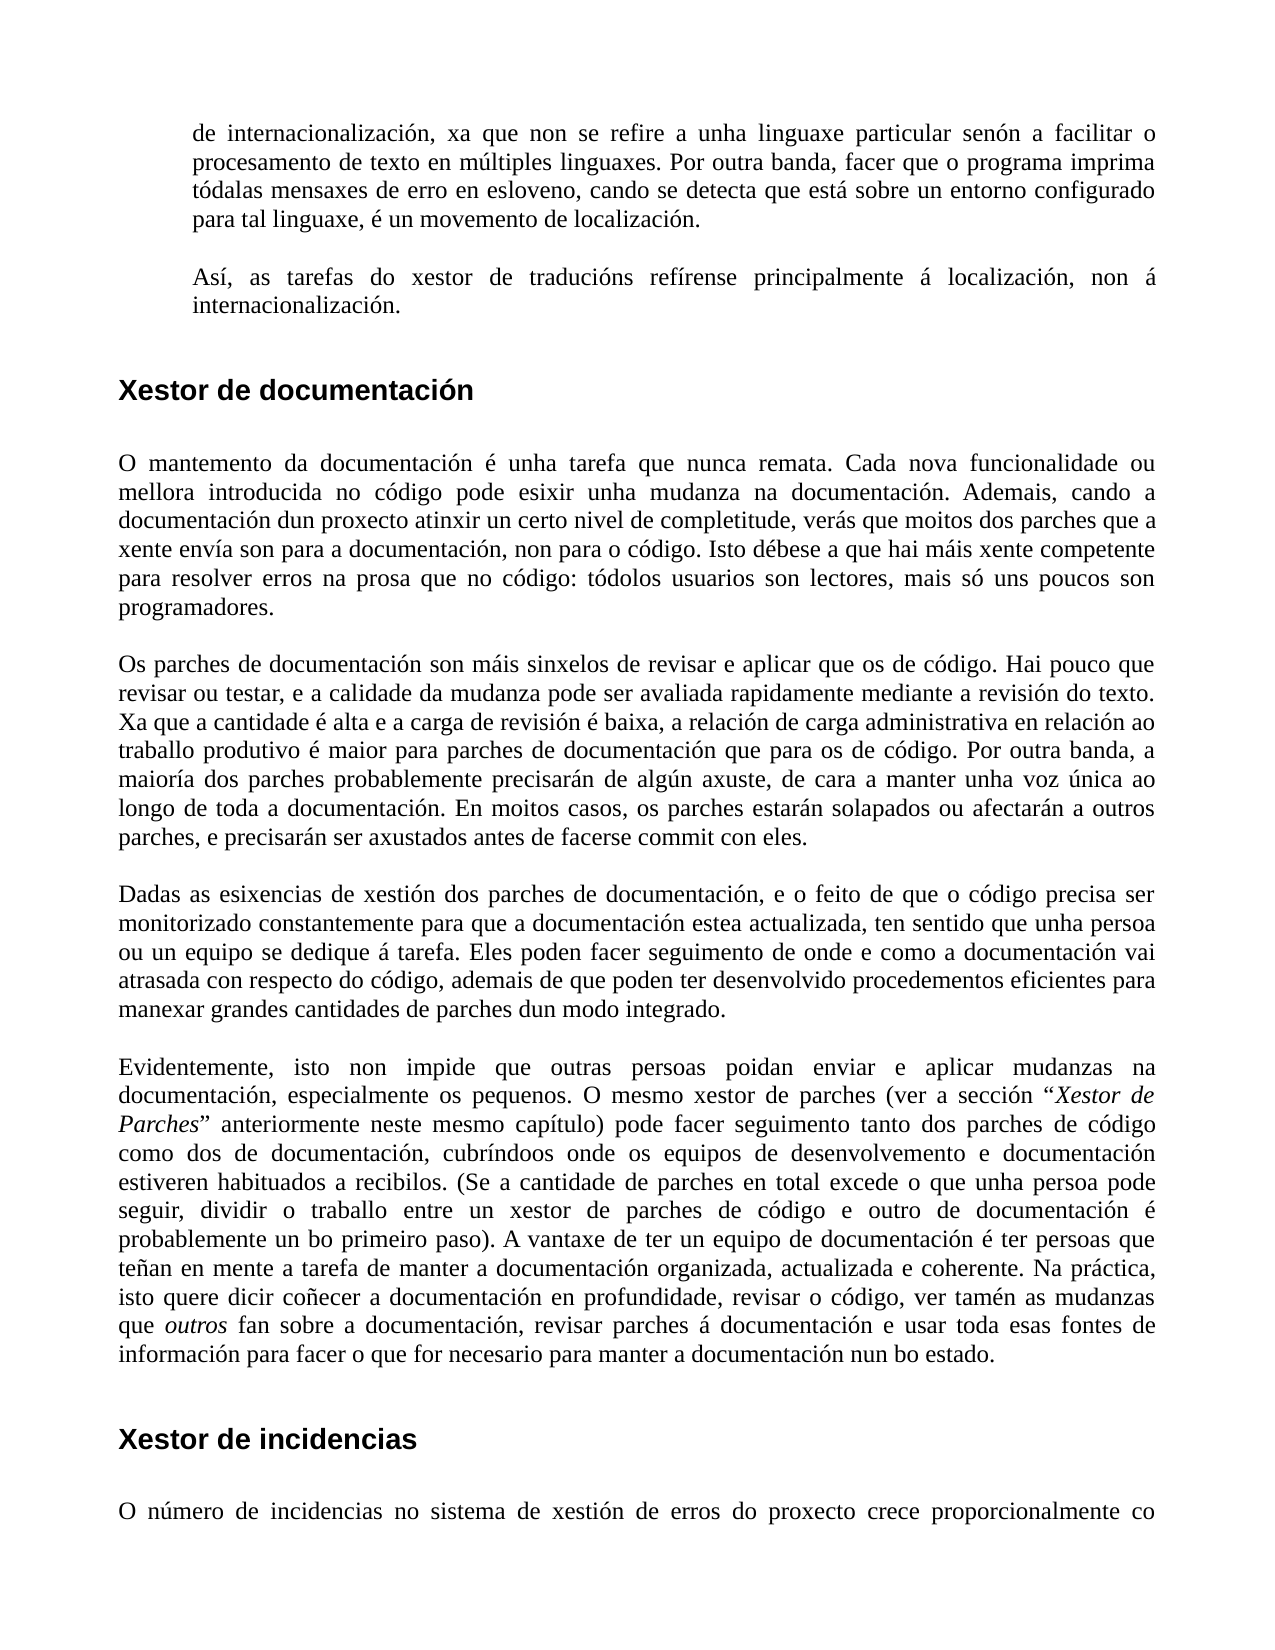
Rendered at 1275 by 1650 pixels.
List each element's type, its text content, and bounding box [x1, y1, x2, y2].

text O mantemento da documentación é unha tarefa que nunca remata. Cada nova funcionalidade ou mellora introducida no código pode esixir unha mudanza na documentación. Ademais, cando a documentación dun proxecto atinxir un certo nivel de completitude, verás que moitos dos parches que a xente envía son para a documentación, non para o código. Isto débese a que hai máis xente competente para resolver erros na prosa que no código: tódolos usuarios son lectores, mais só uns poucos son programadores. [118, 448, 1157, 620]
text Os parches de documentación son máis sinxelos de revisar e aplicar que os de código. Hai pouco que revisar ou testar, e a calidade da mudanza pode ser avaliada rapidamente mediante a revisión do texto. Xa que a cantidade é alta e a carga de revisión é baixa, a relación de carga administrativa en relación ao traballo produtivo é maior para parches de documentación que para os de código. Por outra banda, a maioría dos parches probablemente precisarán de algún axuste, de cara a manter unha voz única ao longo de toda a documentación. En moitos casos, os parches estarán solapados ou afectarán a outros parches, e precisarán ser axustados antes de facerse commit con eles. [118, 649, 1157, 850]
text de internacionalización, xa que non se refire a unha linguaxe particular senón a facilitar o procesamento de texto en múltiples linguaxes. Por outra banda, facer que o programa imprima tódalas mensaxes de erro en esloveno, cando se detecta que está sobre un entorno configurado para tal linguaxe, é un movemento de localización. [192, 118, 1157, 233]
text Dadas as esixencias de xestión dos parches de documentación, e o feito de que o código precisa ser monitorizado constantemente para que a documentación estea actualizada, ten sentido que unha persoa ou un equipo se dedique á tarefa. Eles poden facer seguimento de onde e como a documentación vai atrasada con respecto do código, ademais de que poden ter desenvolvido procedementos eficientes para manexar grandes cantidades de parches dun modo integrado. [118, 879, 1157, 1023]
text O número de incidencias no sistema de xestión de erros do proxecto crece proporcionalmente co [118, 1496, 1157, 1525]
subtitle Xestor de incidencias [118, 1422, 1157, 1455]
text Evidentemente, isto non impide que outras persoas poidan enviar e aplicar mudanzas na documentación, especialmente os pequenos. O mesmo xestor de parches (ver a sección “Xestor de Parches” anteriormente neste mesmo capítulo) pode facer seguimento tanto dos parches de código como dos de documentación, cubríndoos onde os equipos de desenvolvemento e documentación estiveren habituados a recibilos. (Se a cantidade de parches en total excede o que unha persoa pode seguir, dividir o traballo entre un xestor de parches de código e outro de documentación é probablemente un bo primeiro paso). A vantaxe de ter un equipo de documentación é ter persoas que teñan en mente a tarefa de manter a documentación organizada, actualizada e coherente. Na práctica, isto quere dicir coñecer a documentación en profundidade, revisar o código, ver tamén as mudanzas que outros fan sobre a documentación, revisar parches á documentación e usar toda esas fontes de información para facer o que for necesario para manter a documentación nun bo estado. [118, 1052, 1157, 1368]
subtitle Xestor de documentación [118, 373, 1157, 407]
text Así, as tarefas do xestor de traducións refírense principalmente á localización, non á internacionalización. [192, 262, 1157, 319]
